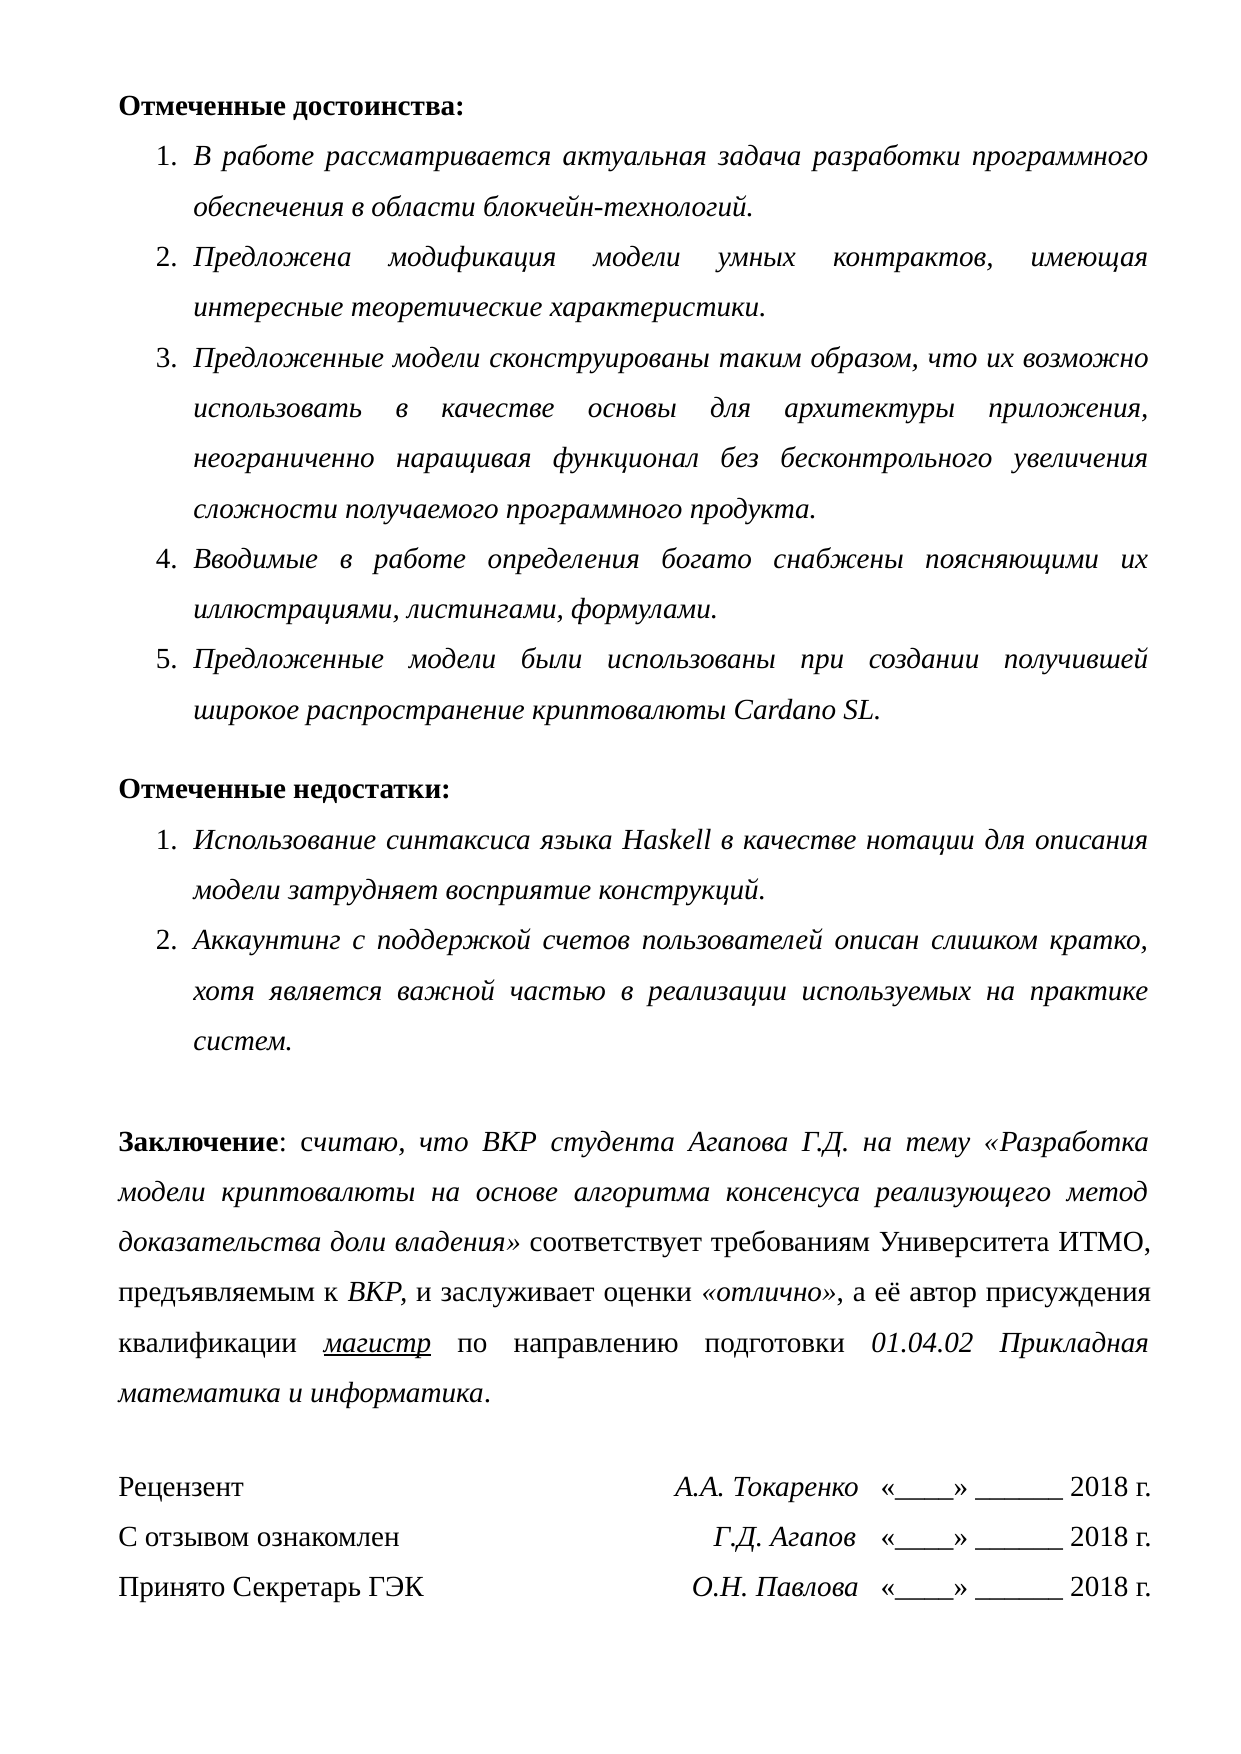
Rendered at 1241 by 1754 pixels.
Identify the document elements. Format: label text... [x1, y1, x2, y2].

text Отмеченные недостатки: [118, 771, 1152, 805]
text Принято Секретарь ГЭК О.Н. Павлова «____» ______ 2018 г. [118, 1569, 1152, 1603]
list Аккаунтинг с поддержкой счетов пользователей описан слишком кратко, хотя является важной частью в реализации используемых на практике систем. [156, 922, 1152, 1057]
list Предложена модификация модели умных контрактов, имеющая интересные теоретические характеристики. [156, 239, 1152, 323]
text С отзывом ознакомлен Г.Д. Агапов «____» ______ 2018 г. [118, 1519, 1152, 1552]
text Заключение: cчитаю, что ВКР студента Агапова Г.Д. на тему «Разработка модели криптовалюты на основе алгоритма консенсуса реализующего метод доказательства доли владения» соответствует требованиям Университета ИТМО, предъявляемым к ВКР, и заслуживает оценки «отлично», а её автор присуждения квалификации магистр по направлению подготовки 01.04.02 Прикладная математика и информатика. [118, 1124, 1152, 1409]
text Отмеченные достоинства: [118, 88, 1152, 122]
list В работе рассматривается актуальная задача разработки программного обеспечения в области блокчейн-технологий. [156, 138, 1152, 222]
list Вводимые в работе определения богато снабжены поясняющими их иллюстрациями, листингами, формулами. [156, 541, 1152, 625]
list Использование синтаксиса языка Haskell в качестве нотации для описания модели затрудняет восприятие конструкций. [156, 822, 1152, 906]
list Предложенные модели сконструированы таким образом, что их возможно использовать в качестве основы для архитектуры приложения, неограниченно наращивая функционал без бесконтрольного увеличения сложности получаемого программного продукта. [156, 340, 1152, 524]
list Предложенные модели были использованы при создании получившей широкое распространение криптовалюты Cardano SL. [156, 642, 1152, 726]
text Рецензент А.А. Токаренко «____» ______ 2018 г. [118, 1469, 1152, 1502]
